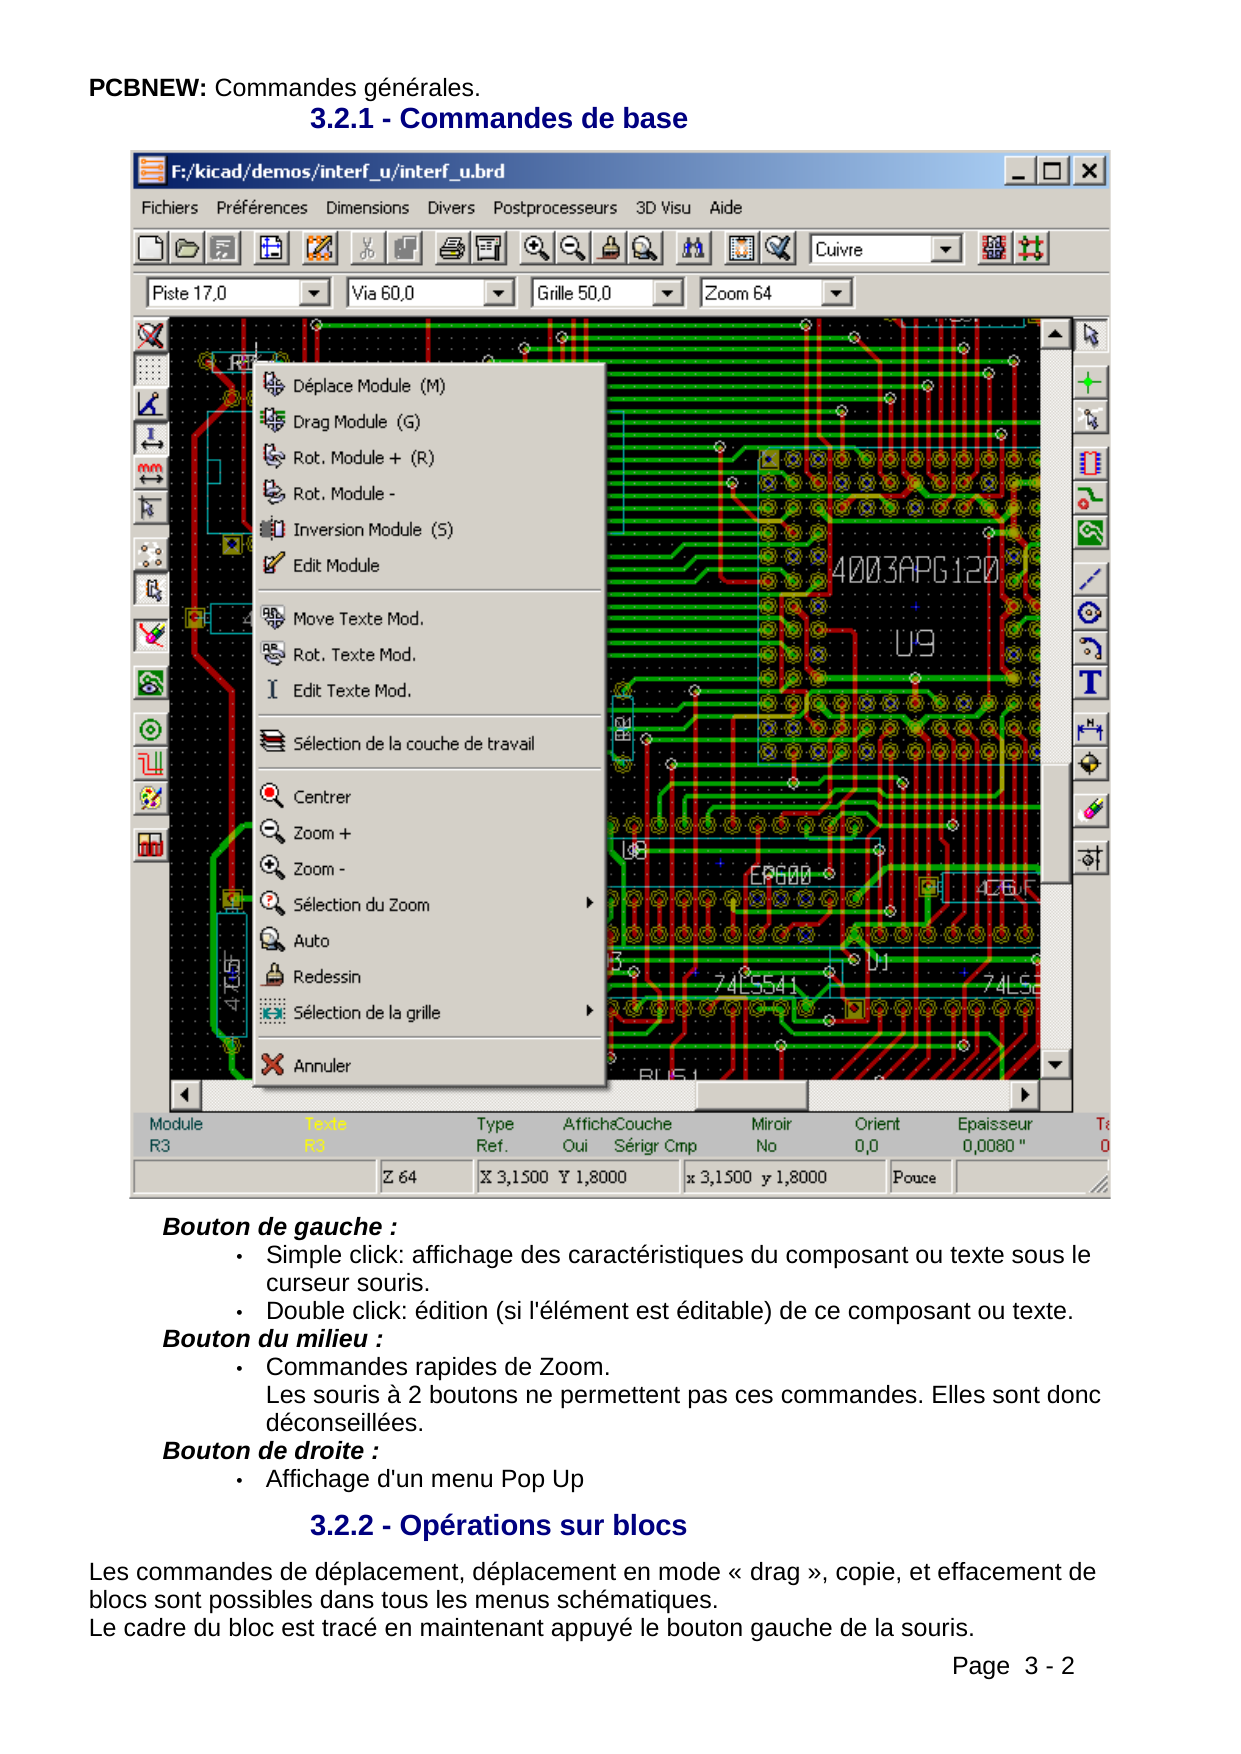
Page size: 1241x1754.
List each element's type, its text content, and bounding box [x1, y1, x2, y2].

list Double click: édition (si l'élément est éditable) de ce composant ou texte. [236, 1297, 1152, 1325]
list Simple click: affichage des caractéristiques du composant ou texte sous le curseur souris. [236, 1241, 1152, 1297]
subtitle Commandes de base [236, 102, 1152, 134]
subtitle Opérations sur blocs [236, 1509, 1152, 1542]
list Affichage d'un menu Pop Up [236, 1465, 1152, 1493]
text Bouton de gauche : [162, 1213, 1152, 1241]
text Le cadre du bloc est tracé en maintenant appuyé le bouton gauche de la souris. [88, 1614, 1152, 1642]
text Bouton de droite : [162, 1437, 1152, 1465]
text Bouton du milieu : [162, 1325, 1152, 1353]
text Les commandes de déplacement, déplacement en mode « drag », copie, et effacement de blocs sont possibles dans tous les menus schématiques. [88, 1558, 1152, 1614]
list Commandes rapides de Zoom. Les souris à 2 boutons ne permettent pas ces commandes. Elles sont donc déconseillées. [236, 1353, 1152, 1437]
picture [129, 150, 1111, 1199]
